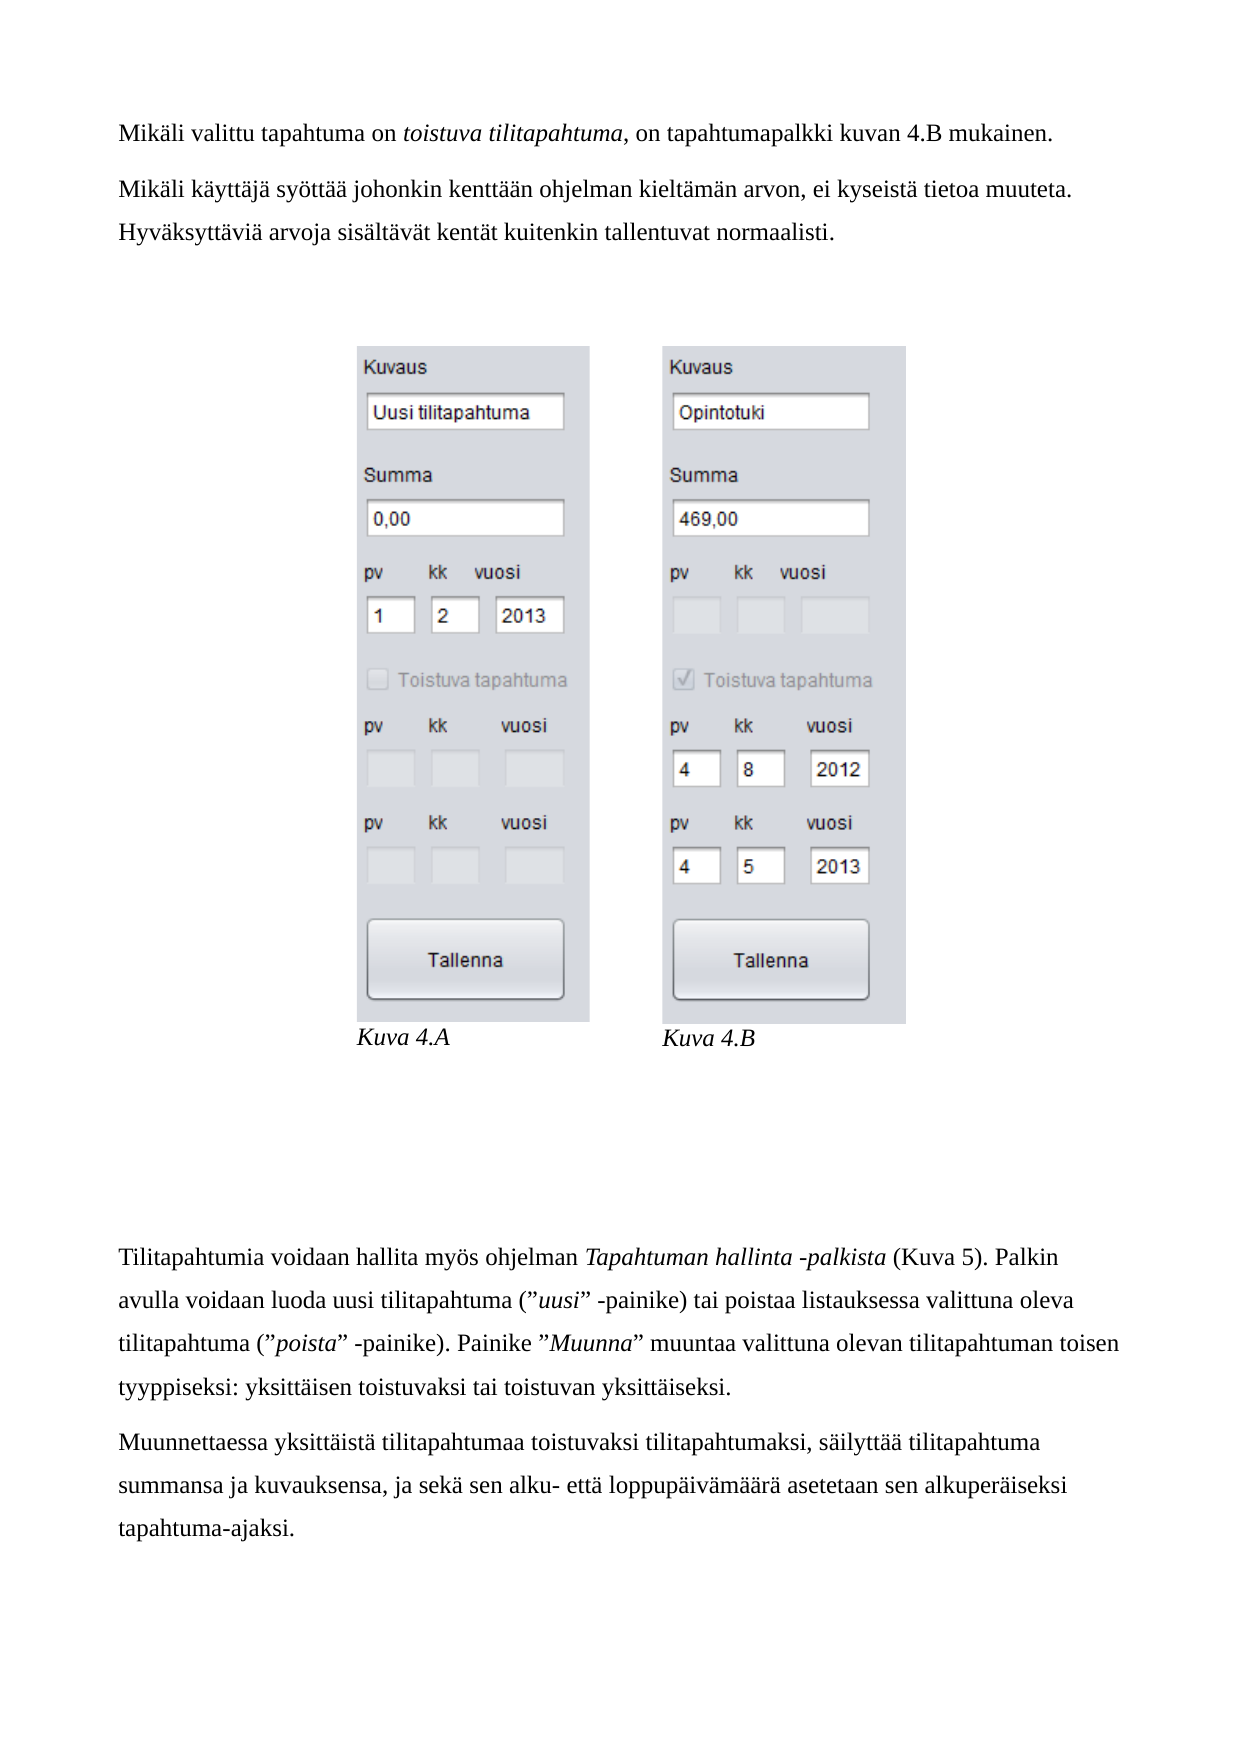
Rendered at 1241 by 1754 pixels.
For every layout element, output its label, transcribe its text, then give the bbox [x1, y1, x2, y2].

text Mikäli valittu tapahtuma on toistuva tilitapahtuma, on tapahtumapalkki kuvan 4.B mukainen. [118, 118, 1122, 147]
text Kuva 4.B [662, 1024, 906, 1052]
text Mikäli käyttäjä syöttää johonkin kenttään ohjelman kieltämän arvon, ei kyseistä tietoa muuteta. Hyväksyttäviä arvoja sisältävät kentät kuitenkin tallentuvat normaalisti. [118, 174, 1122, 246]
text Tilitapahtumia voidaan hallita myös ohjelman Tapahtuman hallinta -palkista (Kuva 5). Palkin avulla voidaan luoda uusi tilitapahtuma (”uusi” -painike) tai poistaa listauksessa valittuna oleva tilitapahtuma (”poista” -painike). Painike ”Muunna” muuntaa valittuna olevan tilitapahtuman toisen tyyppiseksi: yksittäisen toistuvaksi tai toistuvan yksittäiseksi. [118, 1242, 1122, 1400]
picture [356, 346, 590, 1022]
text Kuva 4.A [357, 1022, 589, 1050]
text Muunnettaessa yksittäistä tilitapahtumaa toistuvaksi tilitapahtumaksi, säilyttää tilitapahtuma summansa ja kuvauksensa, ja sekä sen alku- että loppupäivämäärä asetetaan sen alkuperäiseksi tapahtuma-ajaksi. [118, 1427, 1122, 1542]
picture [662, 346, 906, 1024]
